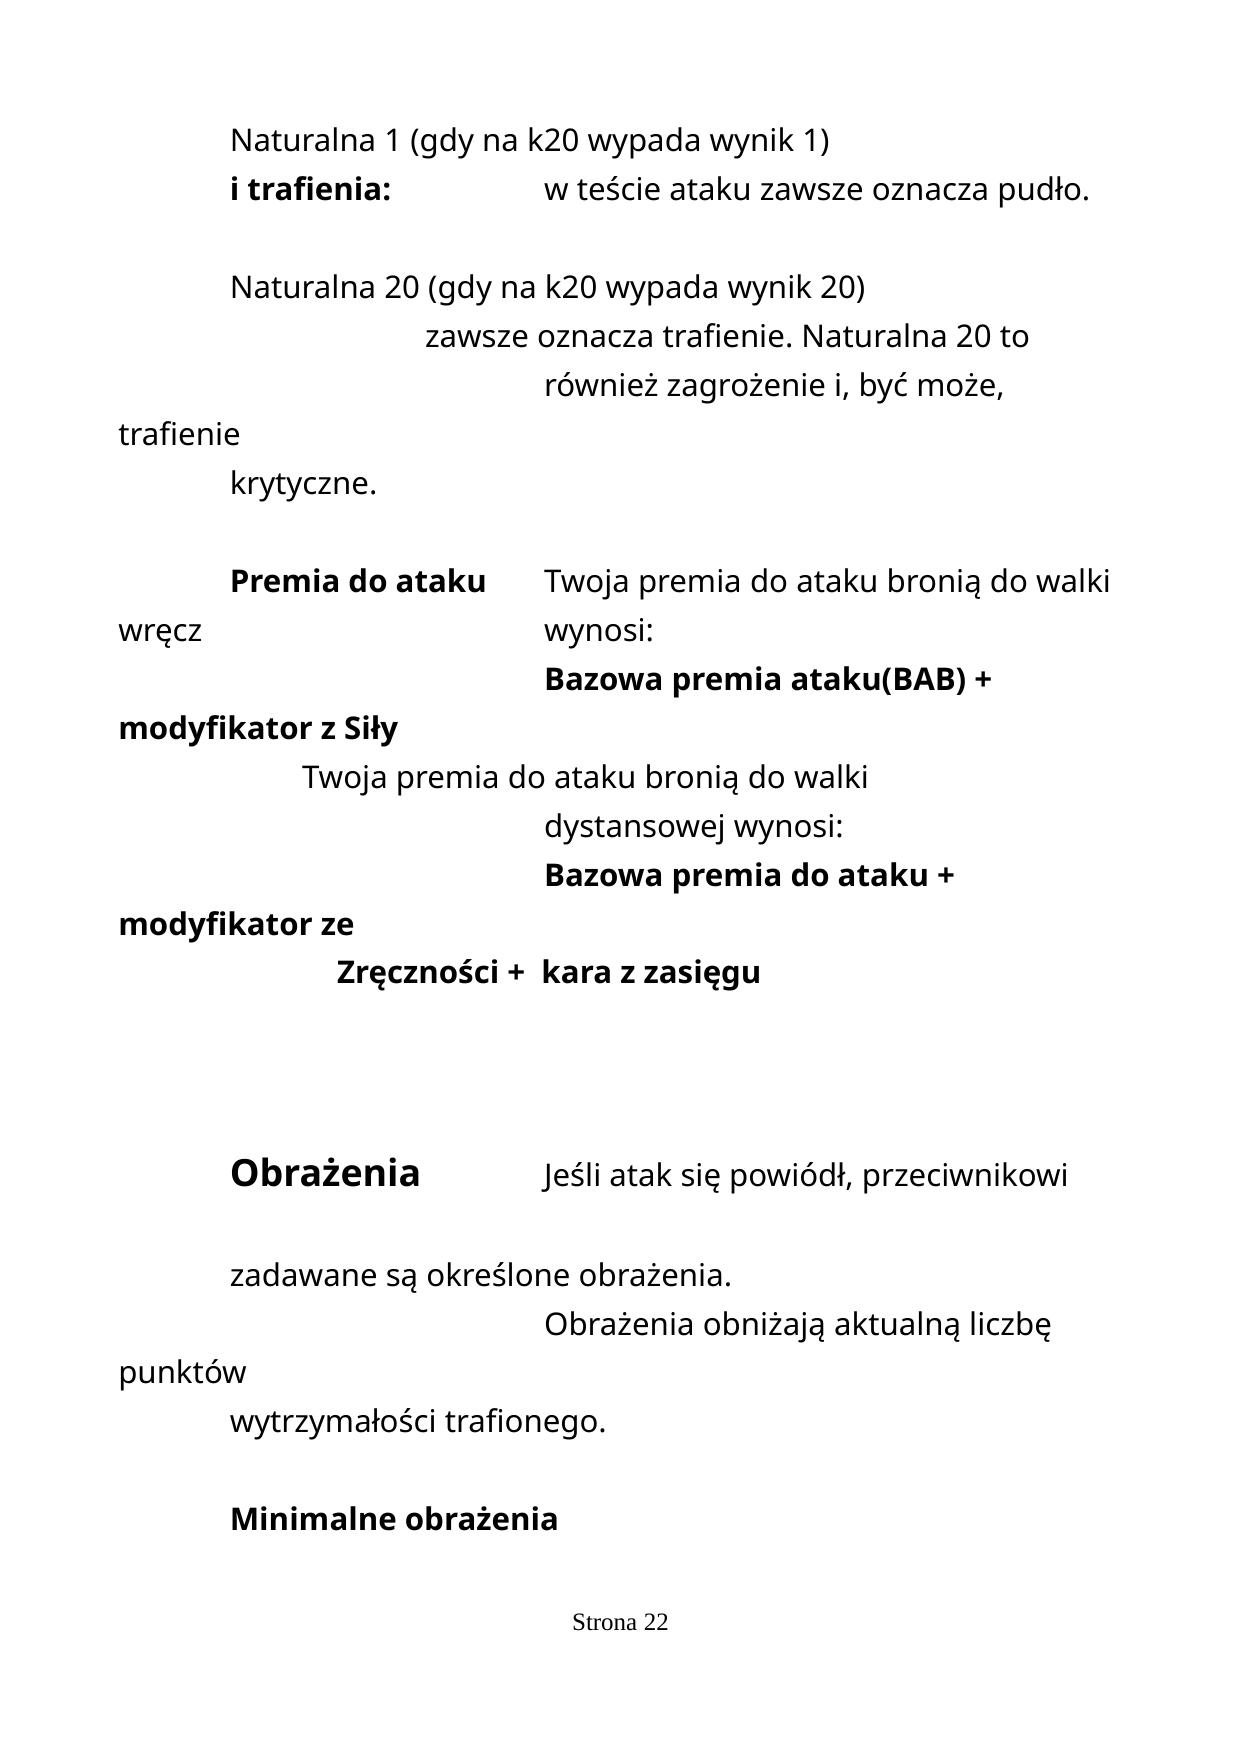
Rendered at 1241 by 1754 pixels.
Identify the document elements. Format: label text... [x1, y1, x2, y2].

text Obrażenia Jeśli atak się powiódł, przeciwnikowi zadawane są określone obrażenia. [118, 1146, 1122, 1295]
text Bazowa premia do ataku + modyfikator ze Zręczności + kara z zasięgu [118, 852, 1122, 993]
text Naturalna 1 (gdy na k20 wypada wynik 1) i trafienia: w teście ataku zawsze oznacza pudło. Naturalna 20 (gdy na k20 wypada wynik 20) zawsze oznacza trafienie. Naturalna 20 to również zagrożenie i, być może, trafienie krytyczne. [118, 118, 1122, 503]
text Minimalne obrażenia [118, 1497, 1122, 1540]
text Obrażenia obniżają aktualną liczbę punktów wytrzymałości trafionego. [118, 1302, 1122, 1442]
text Premia do ataku Twoja premia do ataku bronią do walki wręcz wynosi: Bazowa premia ataku(BAB) + modyfikator z Siły Twoja premia do ataku bronią do walki dystansowej wynosi: [118, 559, 1122, 846]
